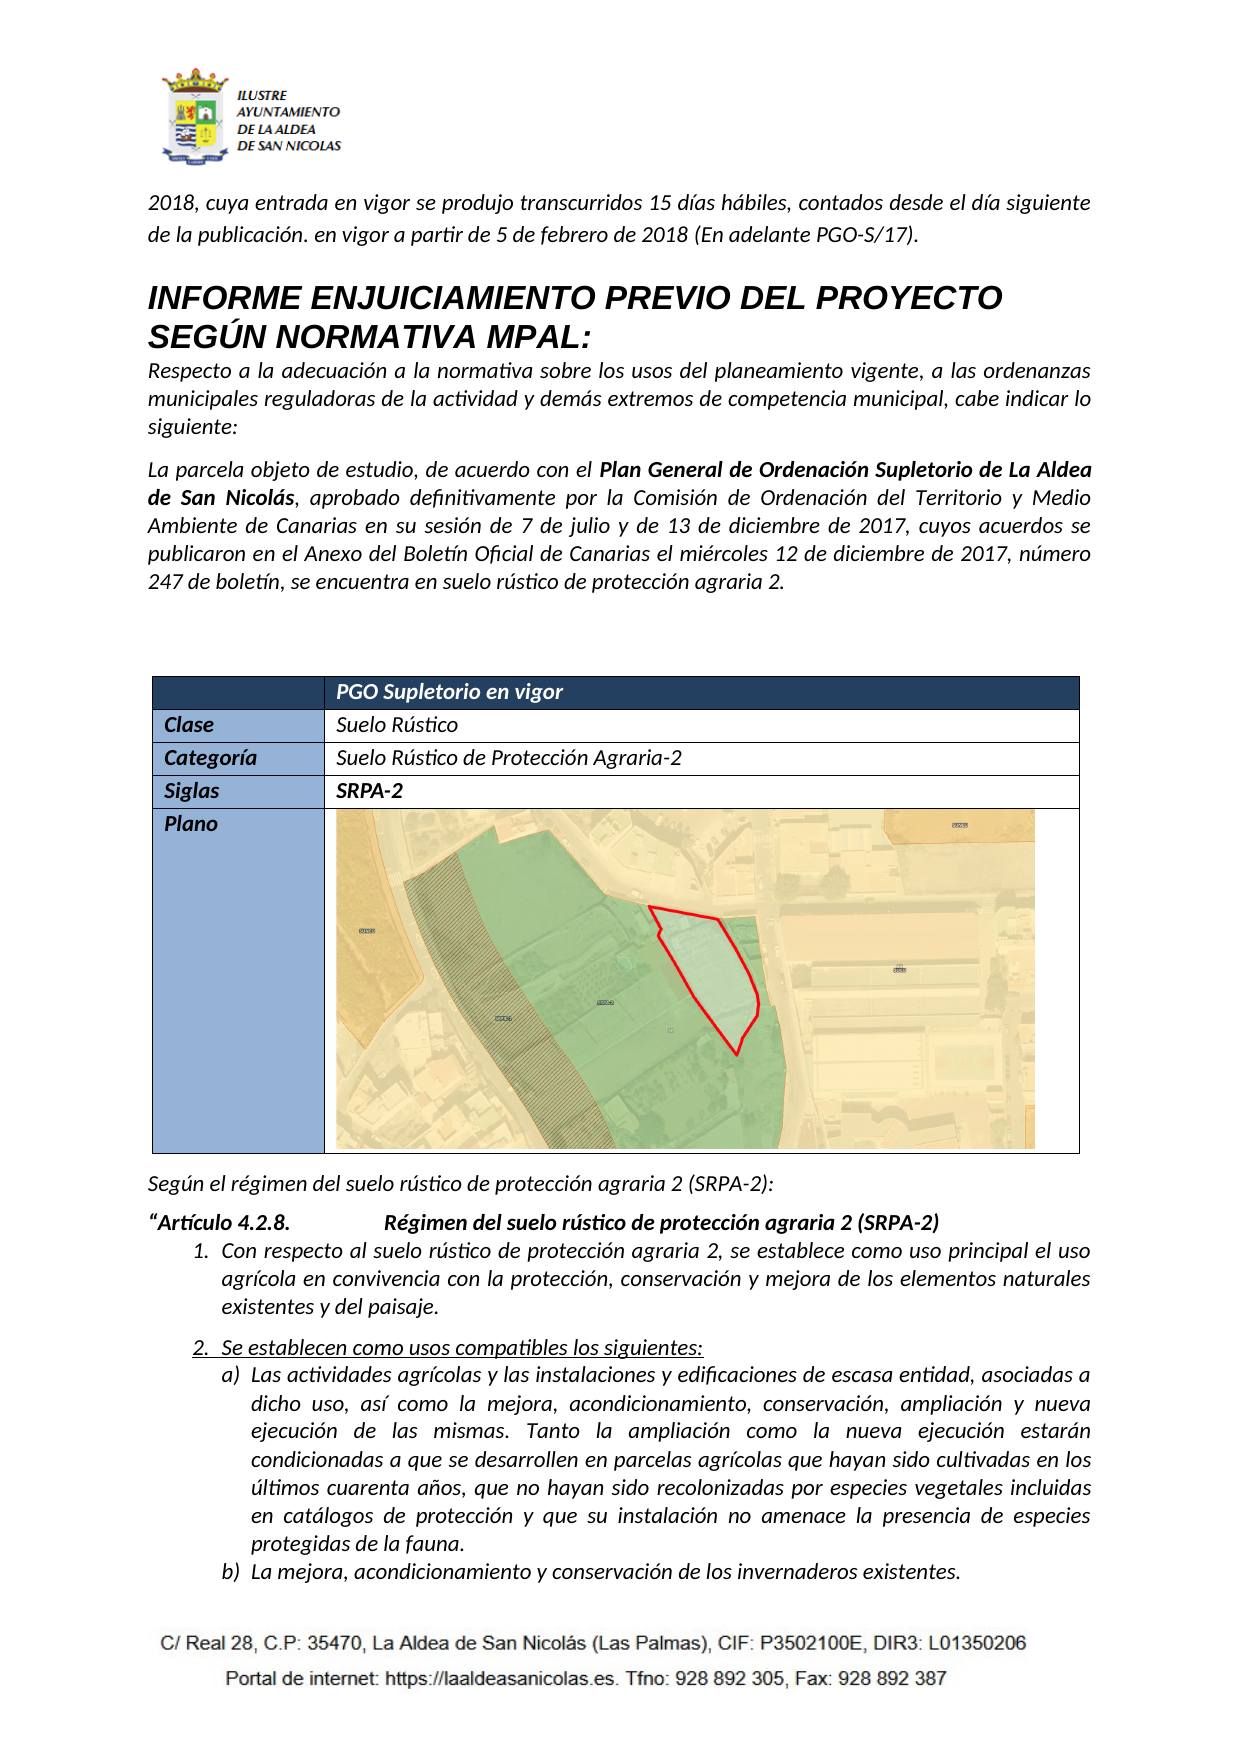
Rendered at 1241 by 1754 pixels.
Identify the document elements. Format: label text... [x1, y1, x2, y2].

table_cell Plano [153, 809, 324, 1153]
table_header [153, 677, 324, 709]
text Respecto a la adecuación a la normativa sobre los usos del planeamiento vigente, a las ordenanzas municipales reguladoras de la actividad y demás extremos de competencia municipal, cabe indicar lo siguiente: [148, 356, 1093, 440]
text La parcela objeto de estudio, de acuerdo con el Plan General de Ordenación Supletorio de La Aldea de San Nicolás, aprobado definitivamente por la Comisión de Ordenación del Territorio y Medio Ambiente de Canarias en su sesión de 7 de julio y de 13 de diciembre de 2017, cuyos acuerdos se publicaron en el Anexo del Boletín Oficial de Canarias el miércoles 12 de diciembre de 2017, número 247 de boletín, se encuentra en suelo rústico de protección agraria 2. [148, 455, 1093, 595]
table_cell Clase [153, 710, 324, 742]
table_cell Suelo Rústico [325, 710, 1079, 742]
text “Artículo 4.2.8. Régimen del suelo rústico de protección agraria 2 (SRPA-2) [148, 1208, 1093, 1236]
subtitle INFORME ENJUICIAMIENTO PREVIO DEL PROYECTO SEGÚN NORMATIVA MPAL: [148, 278, 1093, 355]
table_cell Suelo Rústico de Protección Agraria-2 [325, 743, 1079, 775]
picture [148, 60, 357, 173]
text Según el régimen del suelo rústico de protección agraria 2 (SRPA-2): [148, 1169, 1093, 1198]
text 2. Se establecen como usos compatibles los siguientes: [192, 1333, 1093, 1361]
picture [336, 809, 1035, 1149]
table_cell SRPA-2 [325, 776, 1079, 808]
table_header PGO Supletorio en vigor [325, 677, 1079, 709]
text b) La mejora, acondicionamiento y conservación de los invernaderos existentes. [221, 1557, 1093, 1585]
table_cell [325, 809, 1079, 1153]
text a) Las actividades agrícolas y las instalaciones y edificaciones de escasa entidad, asociadas a dicho uso, así como la mejora, acondicionamiento, conservación, ampliación y nueva ejecución de las mismas. Tanto la ampliación como la nueva ejecución estarán condicionadas a que se desarrollen en parcelas agrícolas que hayan sido cultivadas en los últimos cuarenta años, que no hayan sido recolonizadas por especies vegetales incluidas en catálogos de protección y que su instalación no amenace la presencia de especies protegidas de la fauna. [221, 1361, 1093, 1557]
picture [149, 1627, 1034, 1694]
text 2018, cuya entrada en vigor se produjo transcurridos 15 días hábiles, contados desde el día siguiente de la publicación. en vigor a partir de 5 de febrero de 2018 (En adelante PGO-S/17). [148, 188, 1093, 249]
table_cell Categoría [153, 743, 324, 775]
table_cell Siglas [153, 776, 324, 808]
text 1. Con respecto al suelo rústico de protección agraria 2, se establece como uso principal el uso agrícola en convivencia con la protección, conservación y mejora de los elementos naturales existentes y del paisaje. [192, 1236, 1093, 1320]
